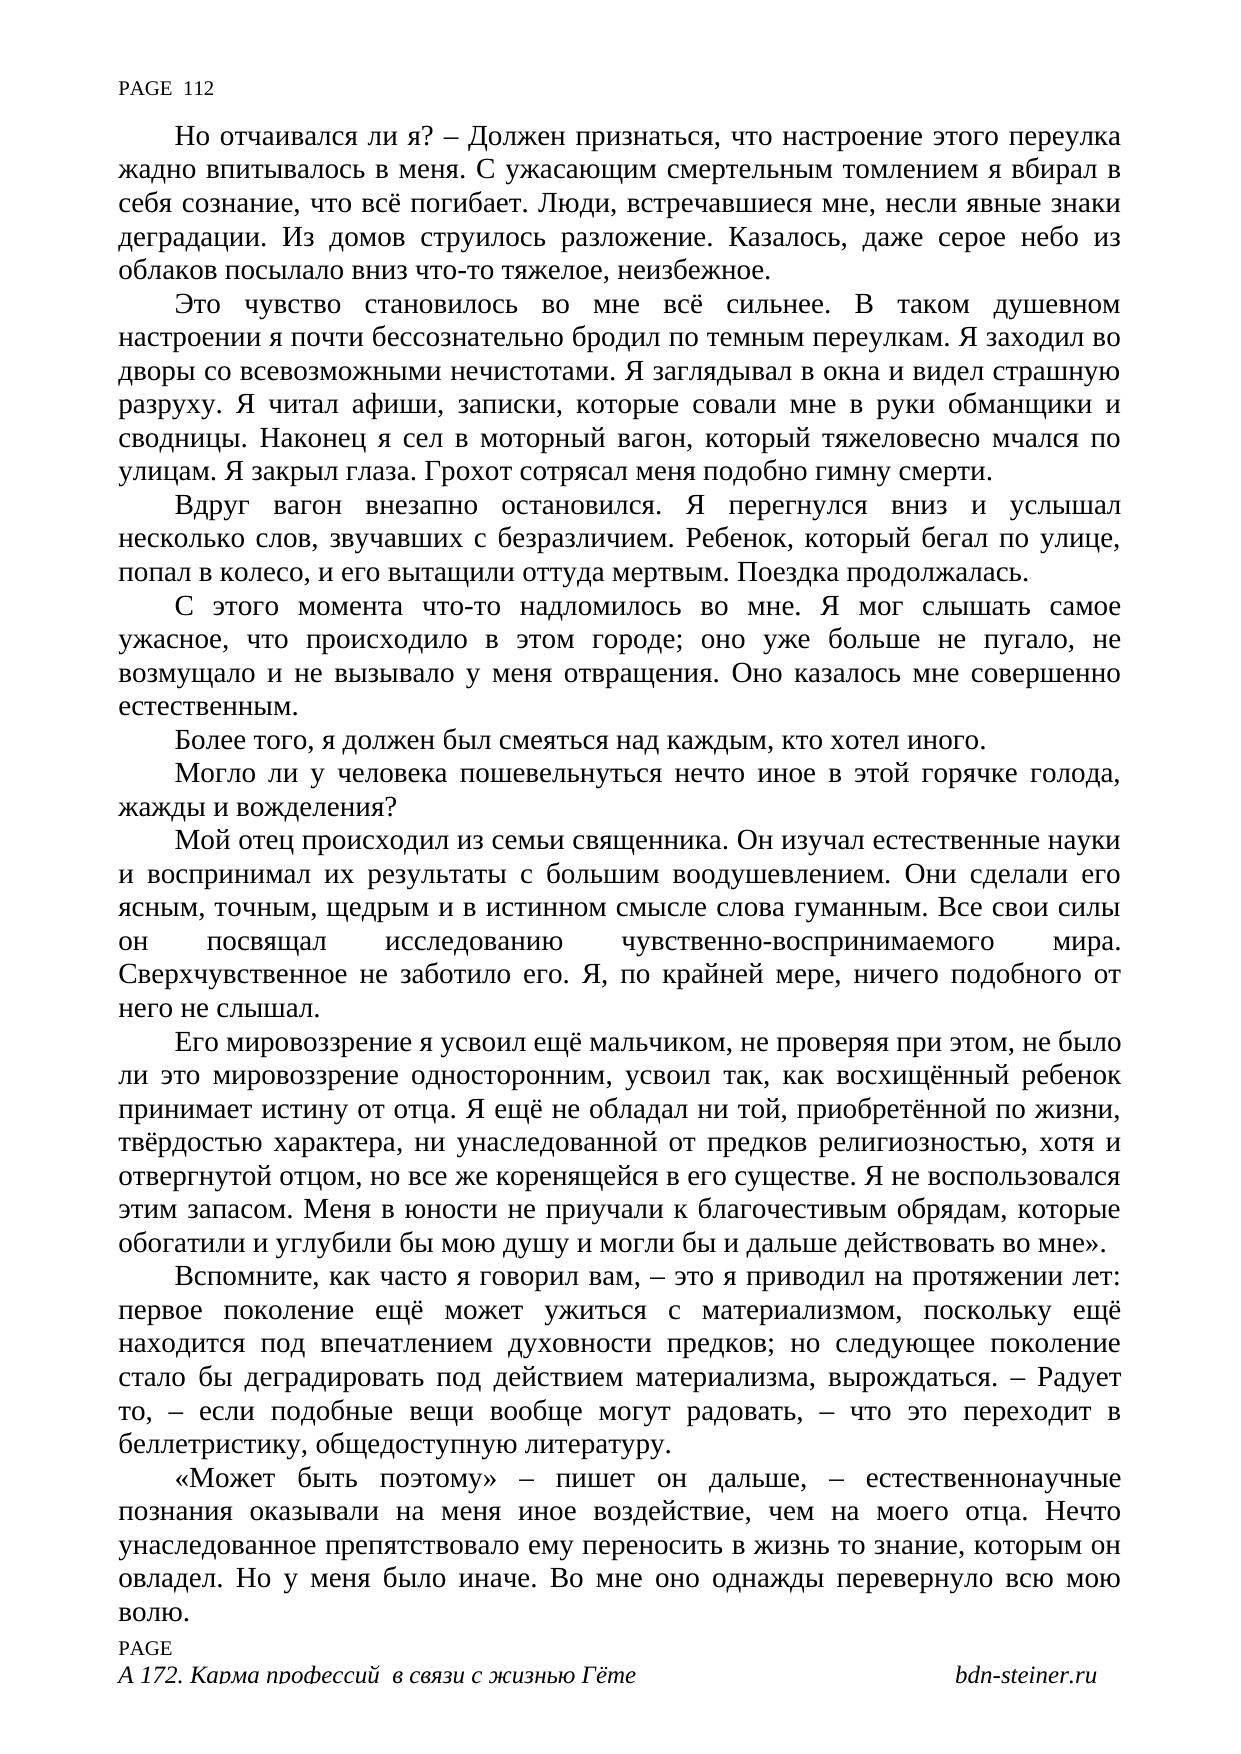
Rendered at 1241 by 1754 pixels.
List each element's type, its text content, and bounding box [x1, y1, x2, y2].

text Но отчаивался ли я? – Должен признаться, что настроение этого переулка жадно впитывалось в меня. С ужасающим смертельным томлением я вбирал в себя сознание, что всё погибает. Люди, встречавшиеся мне, несли явные знаки деградации. Из домов струилось разложение. Казалось, даже серое небо из облаков посылало вниз что-то тяжелое, неизбежное. [118, 118, 1122, 286]
text Более того, я должен был смеяться над каждым, кто хотел иного. [118, 722, 1122, 755]
text Это чувство становилось во мне всё сильнее. В таком душевном настроении я почти бессознательно бродил по темным переулкам. Я заходил во дворы со всевозможными нечистотами. Я заглядывал в окна и видел страшную разруху. Я читал афиши, записки, которые совали мне в руки обманщики и сводницы. Наконец я сел в моторный вагон, который тяжеловесно мчался по улицам. Я закрыл глаза. Грохот сотрясал меня подобно гимну смерти. [118, 286, 1122, 487]
text С этого момента что-то надломилось во мне. Я мог слышать самое ужасное, что происходило в этом городе; оно уже больше не пугало, не возмущало и не вызывало у меня отвращения. Оно казалось мне совершенно естественным. [118, 588, 1122, 722]
text Могло ли у человека пошевельнуться нечто иное в этой горячке голода, жажды и вожделения? [118, 755, 1122, 822]
text Вспомните, как часто я говорил вам, – это я приводил на протяжении лет: первое поколение ещё может ужиться с материализмом, поскольку ещё находится под впечатлением духовности предков; но следующее поколение стало бы деградировать под действием материализма, вырождаться. – Радует то, – если подобные вещи вообще могут радовать, – что это переходит в беллетристику, общедоступную литературу. [118, 1258, 1122, 1460]
text Его мировоззрение я усвоил ещё мальчиком, не проверяя при этом, не было ли это мировоззрение односторонним, усвоил так, как восхищённый ребенок принимает истину от отца. Я ещё не обладал ни той, приобретённой по жизни, твёрдостью характера, ни унаследованной от предков религиозностью, хотя и отвергнутой отцом, но все же коренящейся в его существе. Я не воспользовался этим запасом. Меня в юности не приучали к благочестивым обрядам, которые обогатили и углубили бы мою душу и могли бы и дальше действовать во мне». [118, 1024, 1122, 1258]
text «Может быть поэтому» – пишет он дальше, – естественнонаучные познания оказывали на меня иное воздействие, чем на моего отца. Нечто унаследованное препятствовало ему переносить в жизнь то знание, которым он овладел. Но у меня было иначе. Во мне оно однажды перевернуло всю мою волю. [118, 1460, 1122, 1627]
text Мой отец происходил из семьи священника. Он изучал естественные науки и воспринимал их результаты с большим воодушевлением. Они сделали его ясным, точным, щедрым и в истинном смысле слова гуманным. Все свои силы он посвящал исследованию чувственно-воспринимаемого мира. Сверхчувственное не заботило его. Я, по крайней мере, ничего подобного от него не слышал. [118, 822, 1122, 1024]
text Вдруг вагон внезапно остановился. Я перегнулся вниз и услышал несколько слов, звучавших с безразличием. Ребенок, который бегал по улице, попал в колесо, и его вытащили оттуда мертвым. Поездка продолжалась. [118, 487, 1122, 588]
